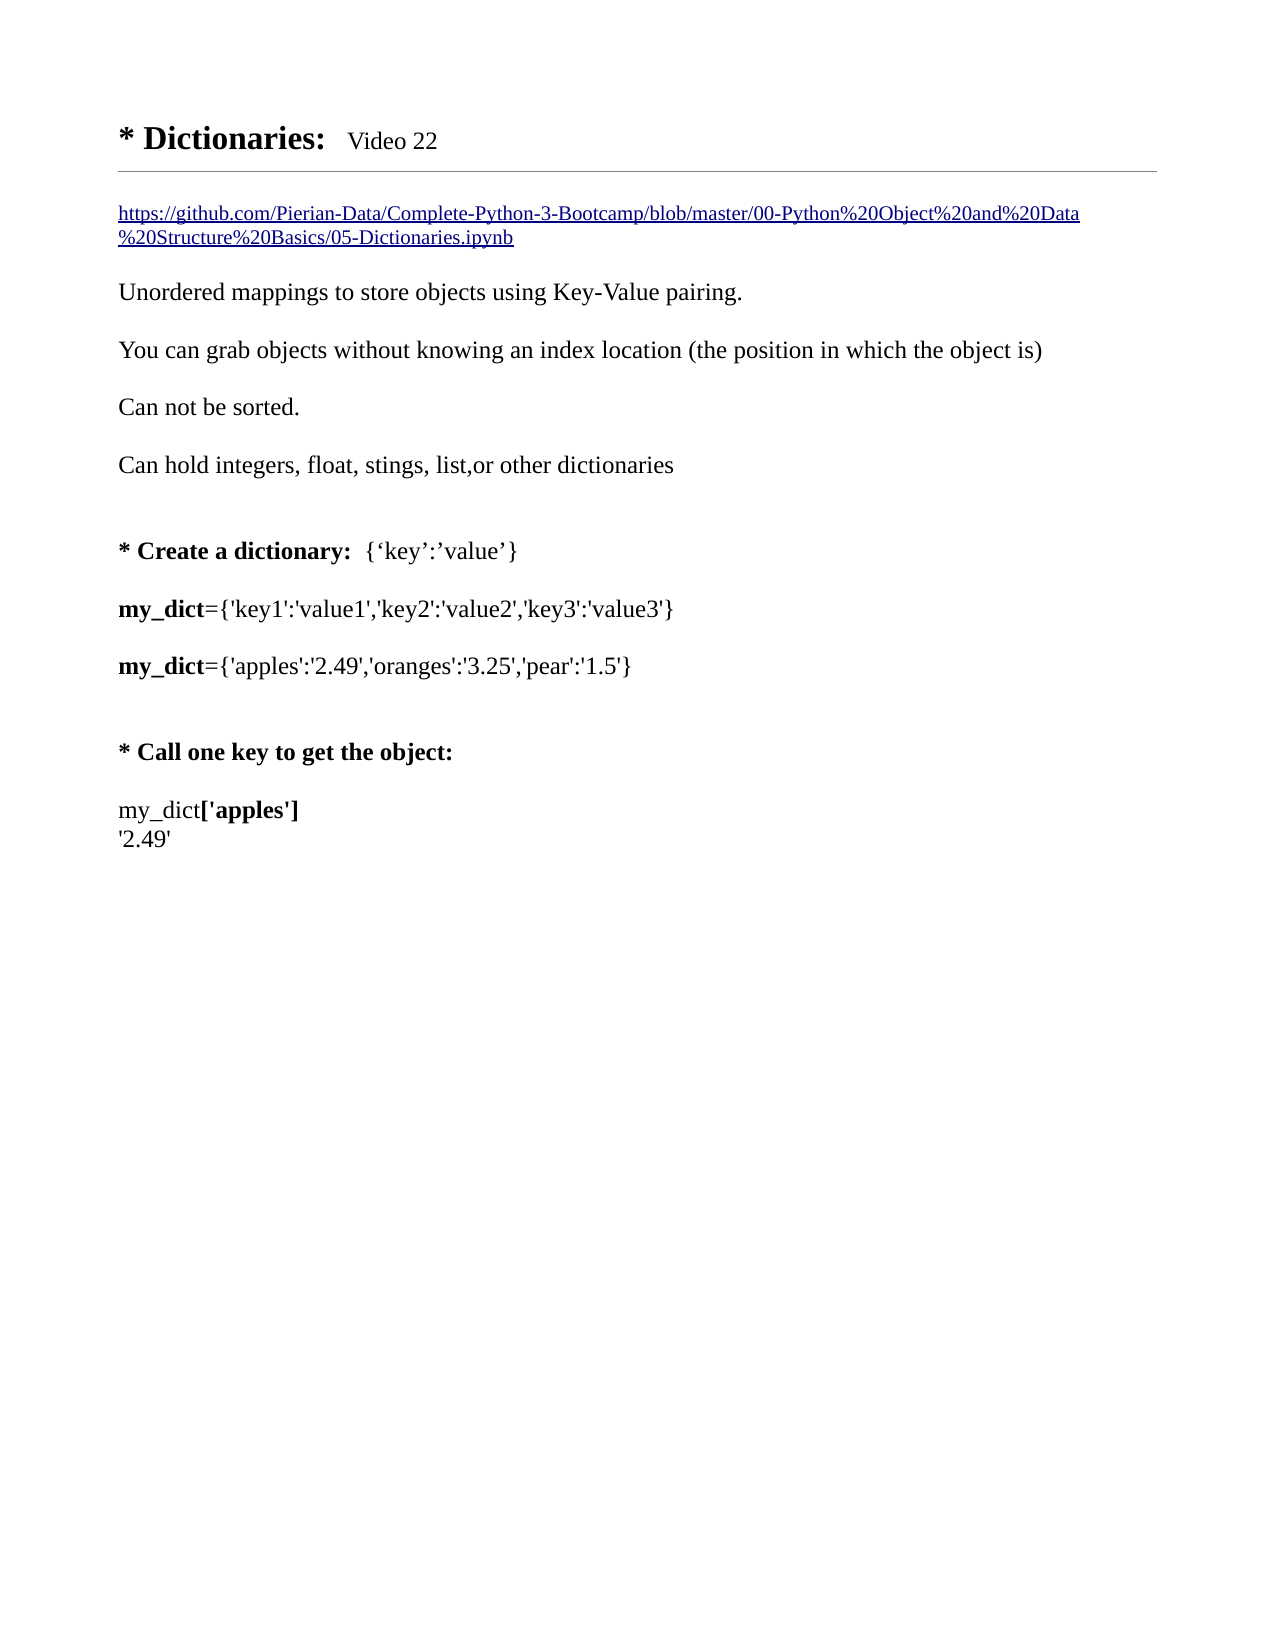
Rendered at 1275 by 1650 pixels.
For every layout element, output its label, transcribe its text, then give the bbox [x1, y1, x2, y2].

text * Call one key to get the object: [118, 737, 1157, 766]
text Can hold integers, float, stings, list,or other dictionaries [118, 450, 1157, 479]
text Can not be sorted. [118, 392, 1157, 421]
text my_dict={'apples':'2.49','oranges':'3.25','pear':'1.5'} [118, 651, 1157, 680]
text * Create a dictionary: {‘key’:’value’} [118, 536, 1157, 565]
text my_dict['apples'] [118, 795, 1157, 824]
text Unordered mappings to store objects using Key-Value pairing. [118, 277, 1157, 306]
text * Dictionaries: Video 22 [118, 118, 1157, 156]
text https://github.com/Pierian-Data/Complete-Python-3-Bootcamp/blob/master/00-Python%20Object%20and%20Data%20Structure%20Basics/05-Dictionaries.ipynb [118, 201, 1157, 249]
text You can grab objects without knowing an index location (the position in which the object is) [118, 335, 1157, 364]
text my_dict={'key1':'value1','key2':'value2','key3':'value3'} [118, 594, 1157, 622]
text '2.49' [118, 824, 1157, 852]
